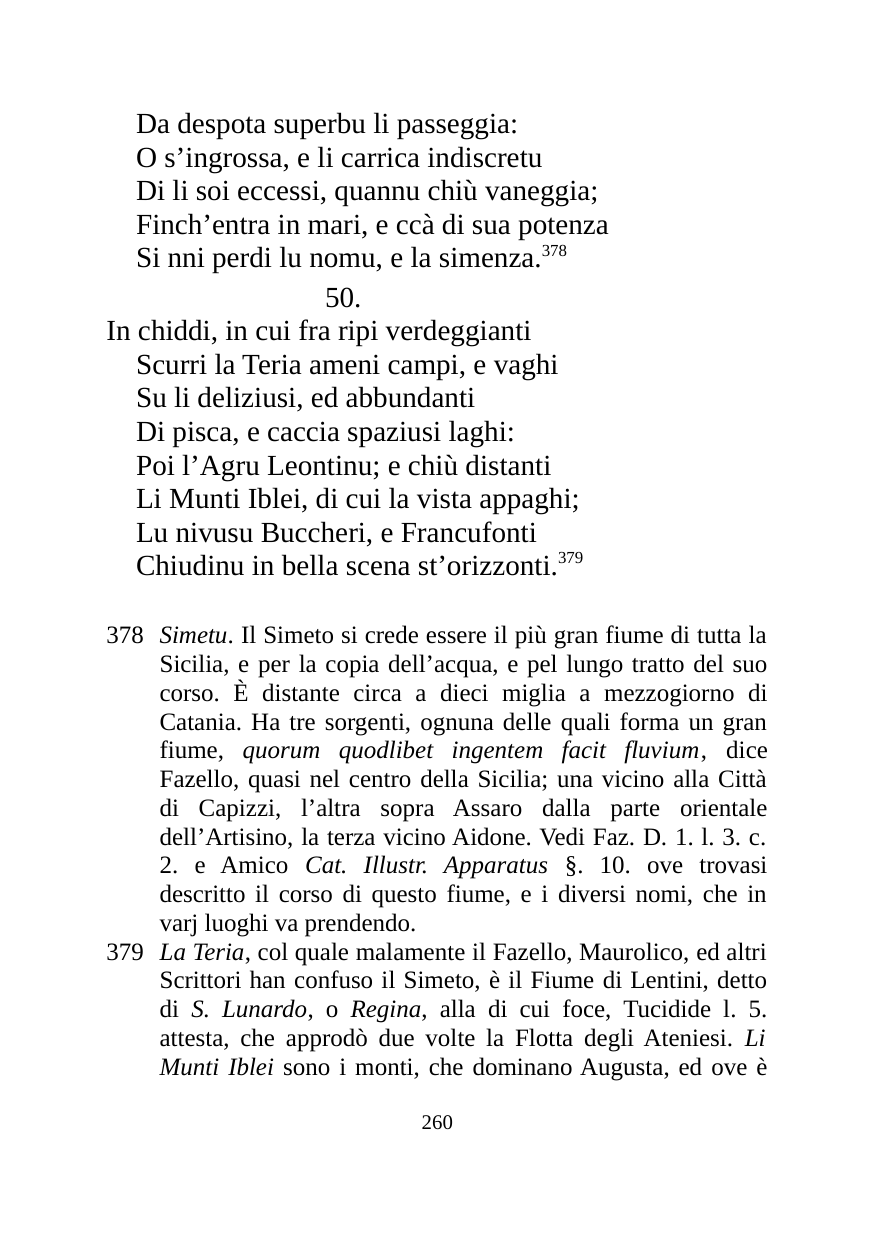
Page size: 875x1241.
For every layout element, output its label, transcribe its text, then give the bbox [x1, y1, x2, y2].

text 50. [325, 280, 768, 313]
text In chiddi, in cui fra ripi verdeggianti Scurri la Teria ameni campi, e vaghi Su li deliziusi, ed abbundanti Di pisca, e caccia spaziusi laghi: Poi l’Agru Leontinu; e chiù distanti Li Munti Iblei, di cui la vista appaghi; Lu nivusu Buccheri, e Francufonti Chiudinu in bella scena st’orizzonti. [106, 313, 768, 582]
text Simetu. Il Simeto si crede essere il più gran fiume di tutta la Sicilia, e per la copia dell’acqua, e pel lungo tratto del suo corso. È distante circa a dieci miglia a mezzogiorno di Catania. Ha tre sorgenti, ognuna delle quali forma un gran fiume, quorum quodlibet ingentem facit fluvium‚ dice Fazello, quasi nel centro della Sicilia; una vicino alla Città di Capizzi, l’altra sopra Assaro dalla parte orientale dell’Artisino, la terza vicino Aidone. Vedi Faz. D. 1. l. 3. c. 2. e Amico Cat. Illustr. Apparatus §. 10. ove trovasi descritto il corso di questo fiume, e i diversi nomi, che in varj luoghi va prendendo. [106, 620, 768, 937]
text La Teria, col quale malamente il Fazello, Maurolico, ed altri Scrittori han confuso il Simeto, è il Fiume di Lentini, detto di S. Lunardo, o Regina, alla di cui foce, Tucidide l. 5. attesta, che approdò due volte la Flotta degli Ateniesi. Li Munti Iblei sono i monti, che dominano Augusta, ed ove è [106, 937, 768, 1080]
text Da despota superbu li passeggia: O s’ingrossa, e li carrica indiscretu Di li soi eccessi, quannu chiù vaneggia; Finch’entra in mari, e ccà di sua potenza Si nni perdi lu nomu, e la simenza. [106, 106, 768, 274]
